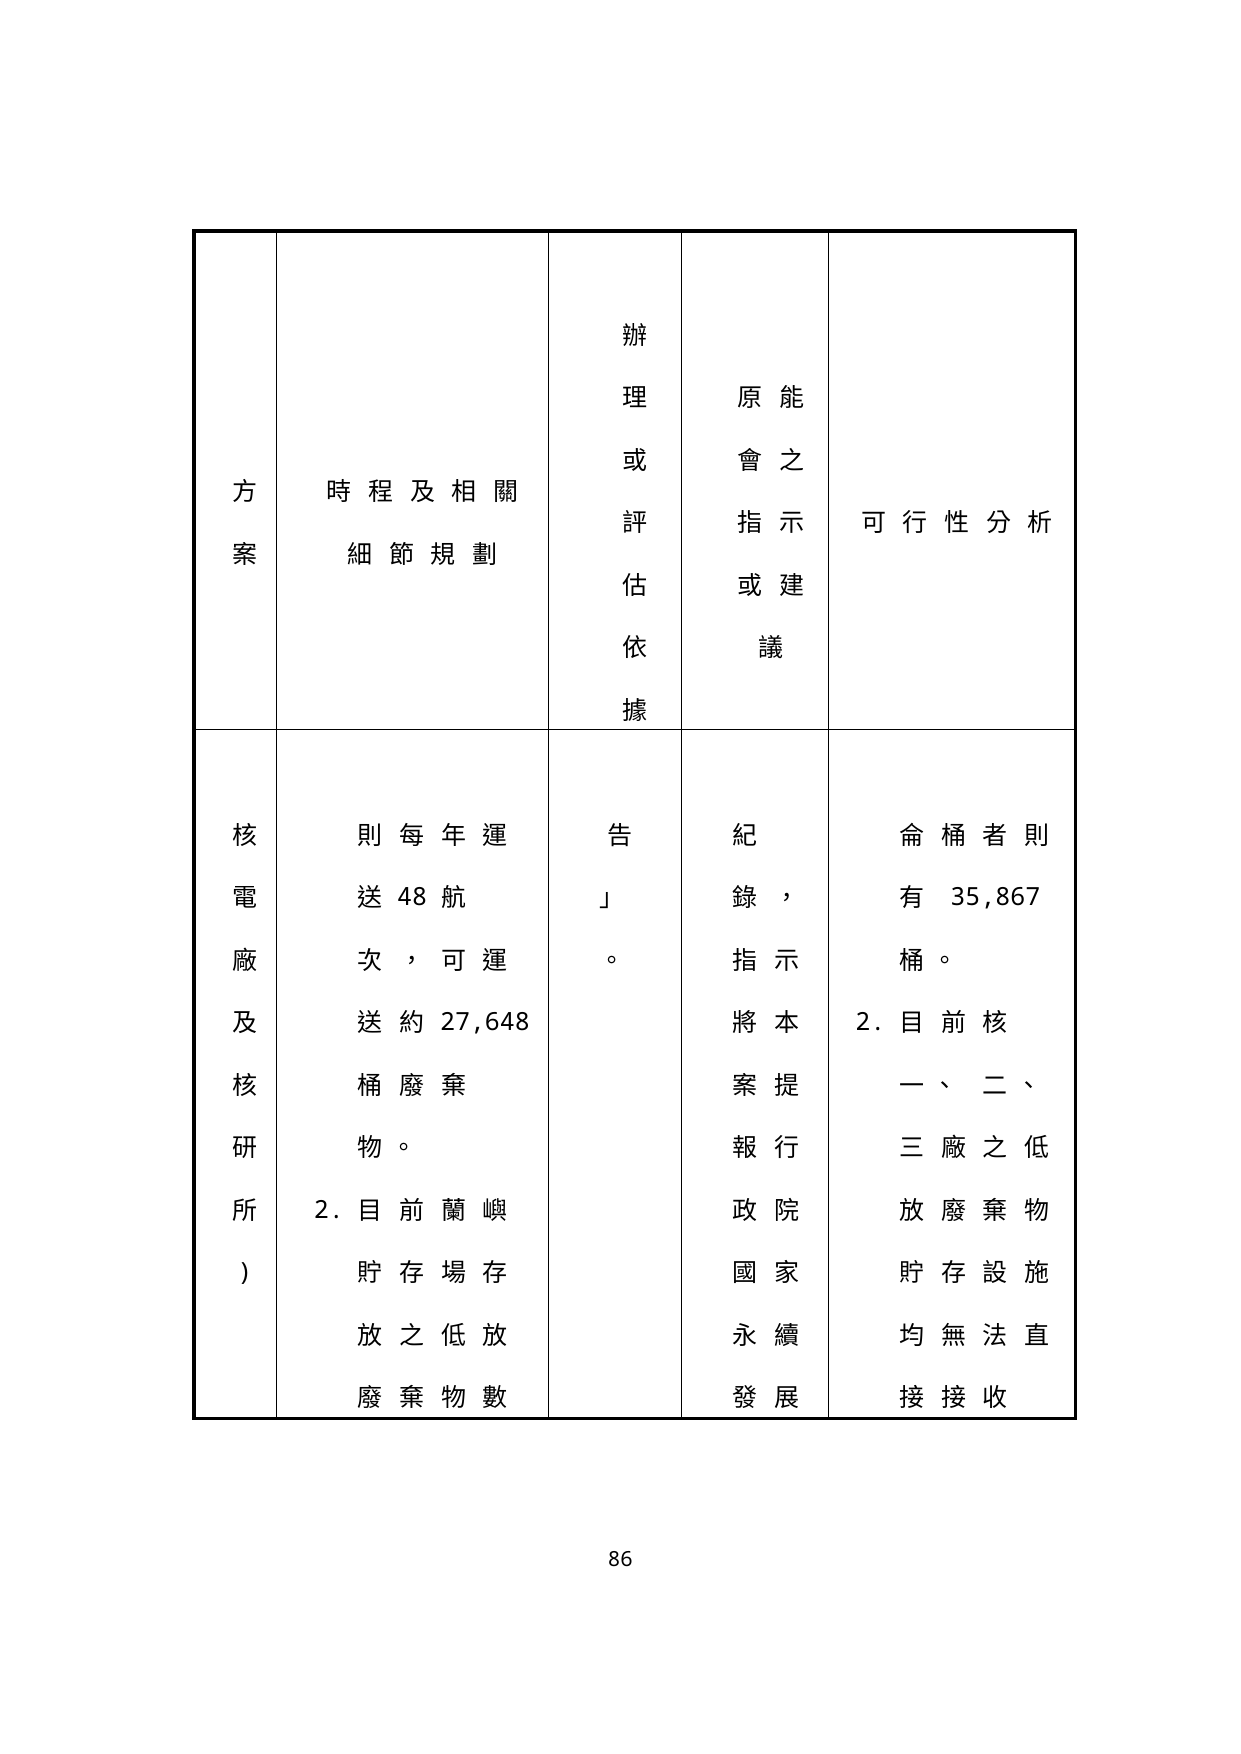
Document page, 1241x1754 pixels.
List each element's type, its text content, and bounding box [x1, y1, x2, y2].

table_header 方案 [196, 233, 276, 729]
table_header 辦理或評估依據 [549, 233, 681, 729]
table_header 時程及相關細節規劃 [277, 233, 548, 729]
table_cell 告」。 [549, 730, 681, 1417]
table_cell 紀錄，指示將本案提報行政院國家永續發展 [682, 730, 828, 1417]
table_header 可行性分析 [829, 233, 1074, 729]
table_header 原能會之指示或建議 [682, 233, 828, 729]
table_cell 侖桶者則有35,867桶。 2.目前核一、二、三廠之低放廢棄物貯存設施均無法直接接收 [829, 730, 1074, 1417]
table_cell 核電廠及核研所) [196, 730, 276, 1417]
table_cell 則每年運送48航次，可運送約27,648桶廢棄物。 2.目前蘭嶼貯存場存放之低放廢棄物數 [277, 730, 548, 1417]
